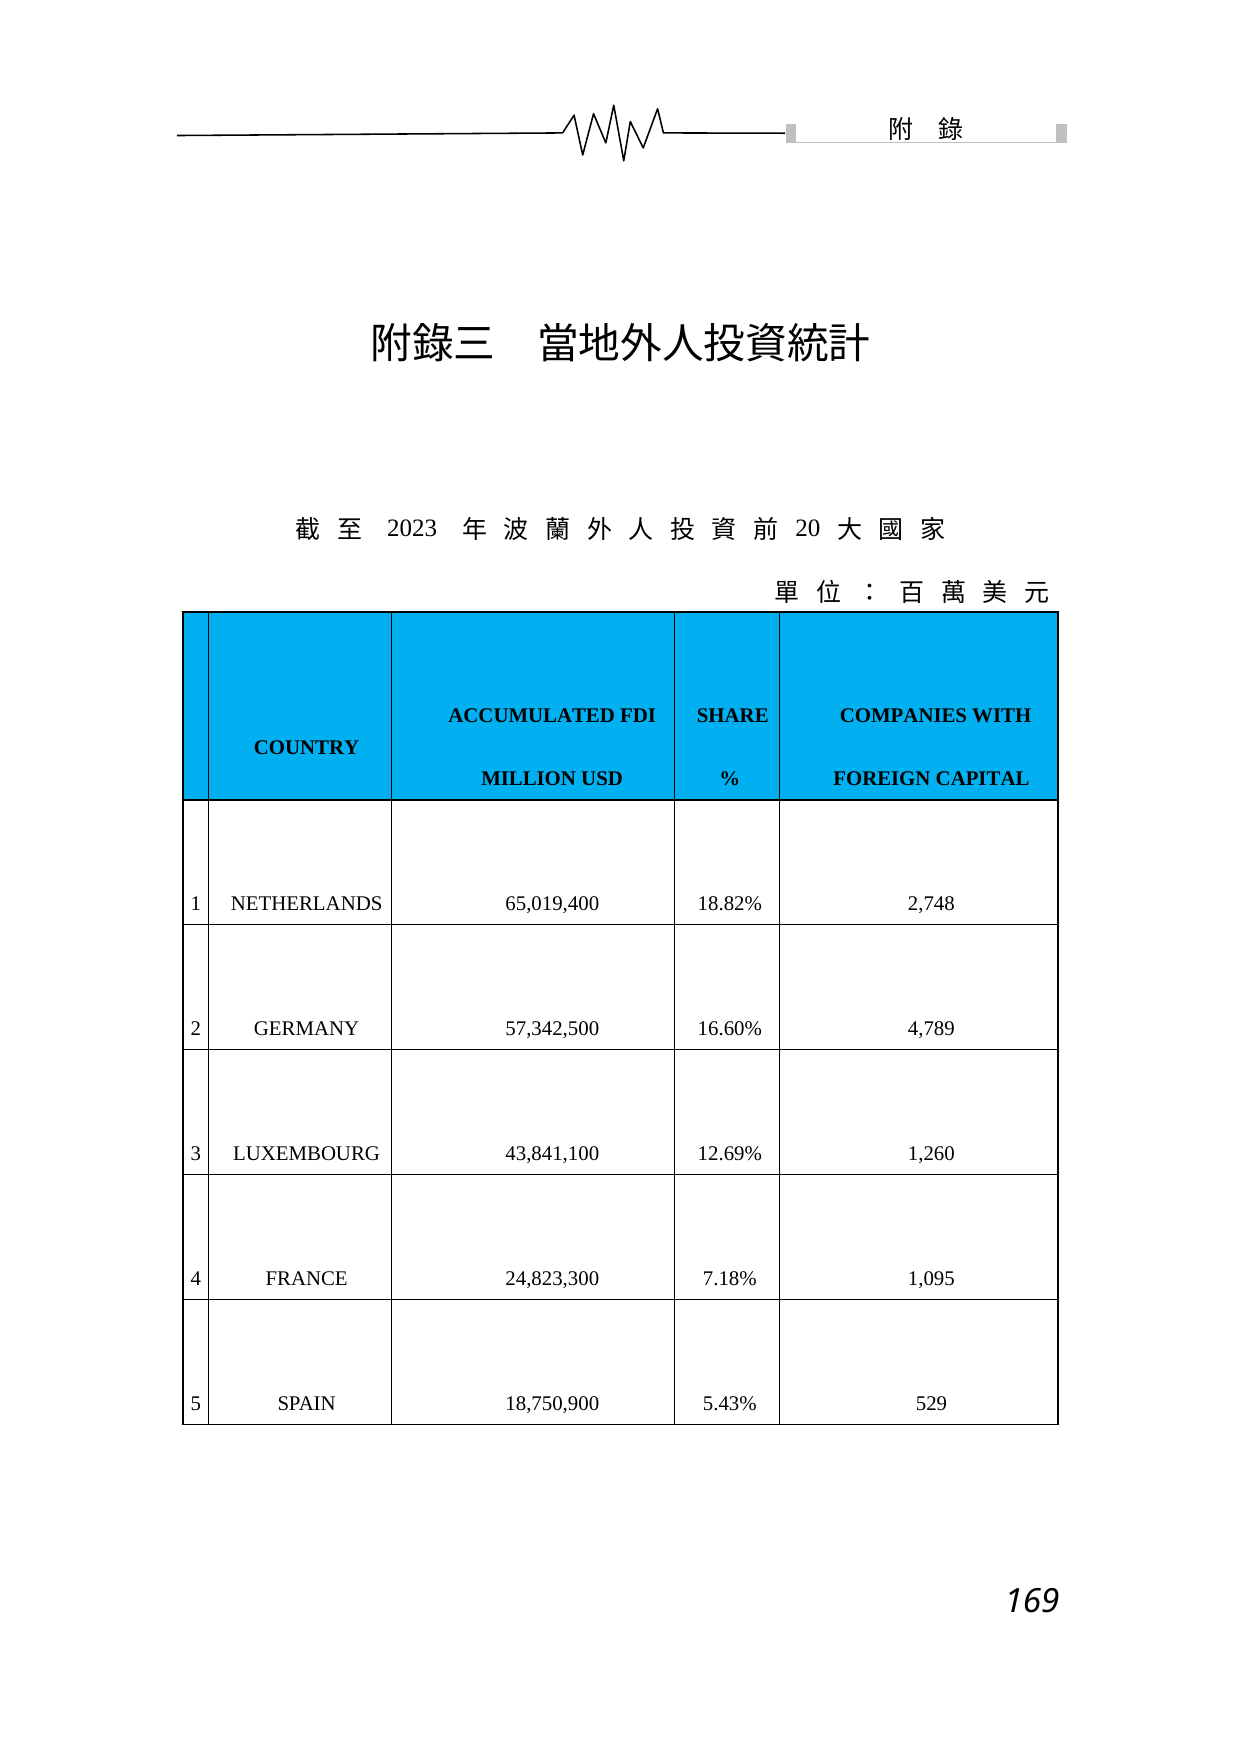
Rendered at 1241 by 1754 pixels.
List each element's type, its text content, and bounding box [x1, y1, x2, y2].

table_header ACCUMULATED FDI MILLION USD [392, 613, 674, 799]
table_cell 5.43% [675, 1300, 779, 1424]
table_header SHARE % [675, 613, 779, 799]
table_cell 57,342,500 [392, 925, 674, 1049]
table_cell SPAIN [209, 1300, 391, 1424]
table_cell 2,748 [780, 801, 1057, 924]
table_cell 7.18% [675, 1175, 779, 1299]
table_cell NETHERLANDS [209, 801, 391, 924]
table_cell 16.60% [675, 925, 779, 1049]
table_header COUNTRY [209, 613, 391, 799]
table_header COMPANIES WITH FOREIGN CAPITAL [780, 613, 1057, 799]
table_cell GERMANY [209, 925, 391, 1049]
table_cell 529 [780, 1300, 1057, 1424]
text 單位：百萬美元 [183, 549, 1058, 611]
table_cell 2 [184, 925, 208, 1049]
table_header [184, 613, 208, 799]
table_cell 24,823,300 [392, 1175, 674, 1299]
table_cell LUXEMBOURG [209, 1050, 391, 1174]
table_cell 18,750,900 [392, 1300, 674, 1424]
table_cell 43,841,100 [392, 1050, 674, 1174]
table_cell 1 [184, 801, 208, 924]
table_cell 4 [184, 1175, 208, 1299]
table_cell 65,019,400 [392, 801, 674, 924]
table_cell FRANCE [209, 1175, 391, 1299]
table_cell 18.82% [675, 801, 779, 924]
table_cell 1,260 [780, 1050, 1057, 1174]
text 截至2023年波蘭外人投資前20大國家 [183, 486, 1058, 549]
table_cell 5 [184, 1300, 208, 1424]
table_cell 12.69% [675, 1050, 779, 1174]
table_cell 4,789 [780, 925, 1057, 1049]
table_cell 1,095 [780, 1175, 1057, 1299]
text 附錄三 當地外人投資統計 [183, 299, 1058, 361]
table_cell 3 [184, 1050, 208, 1174]
